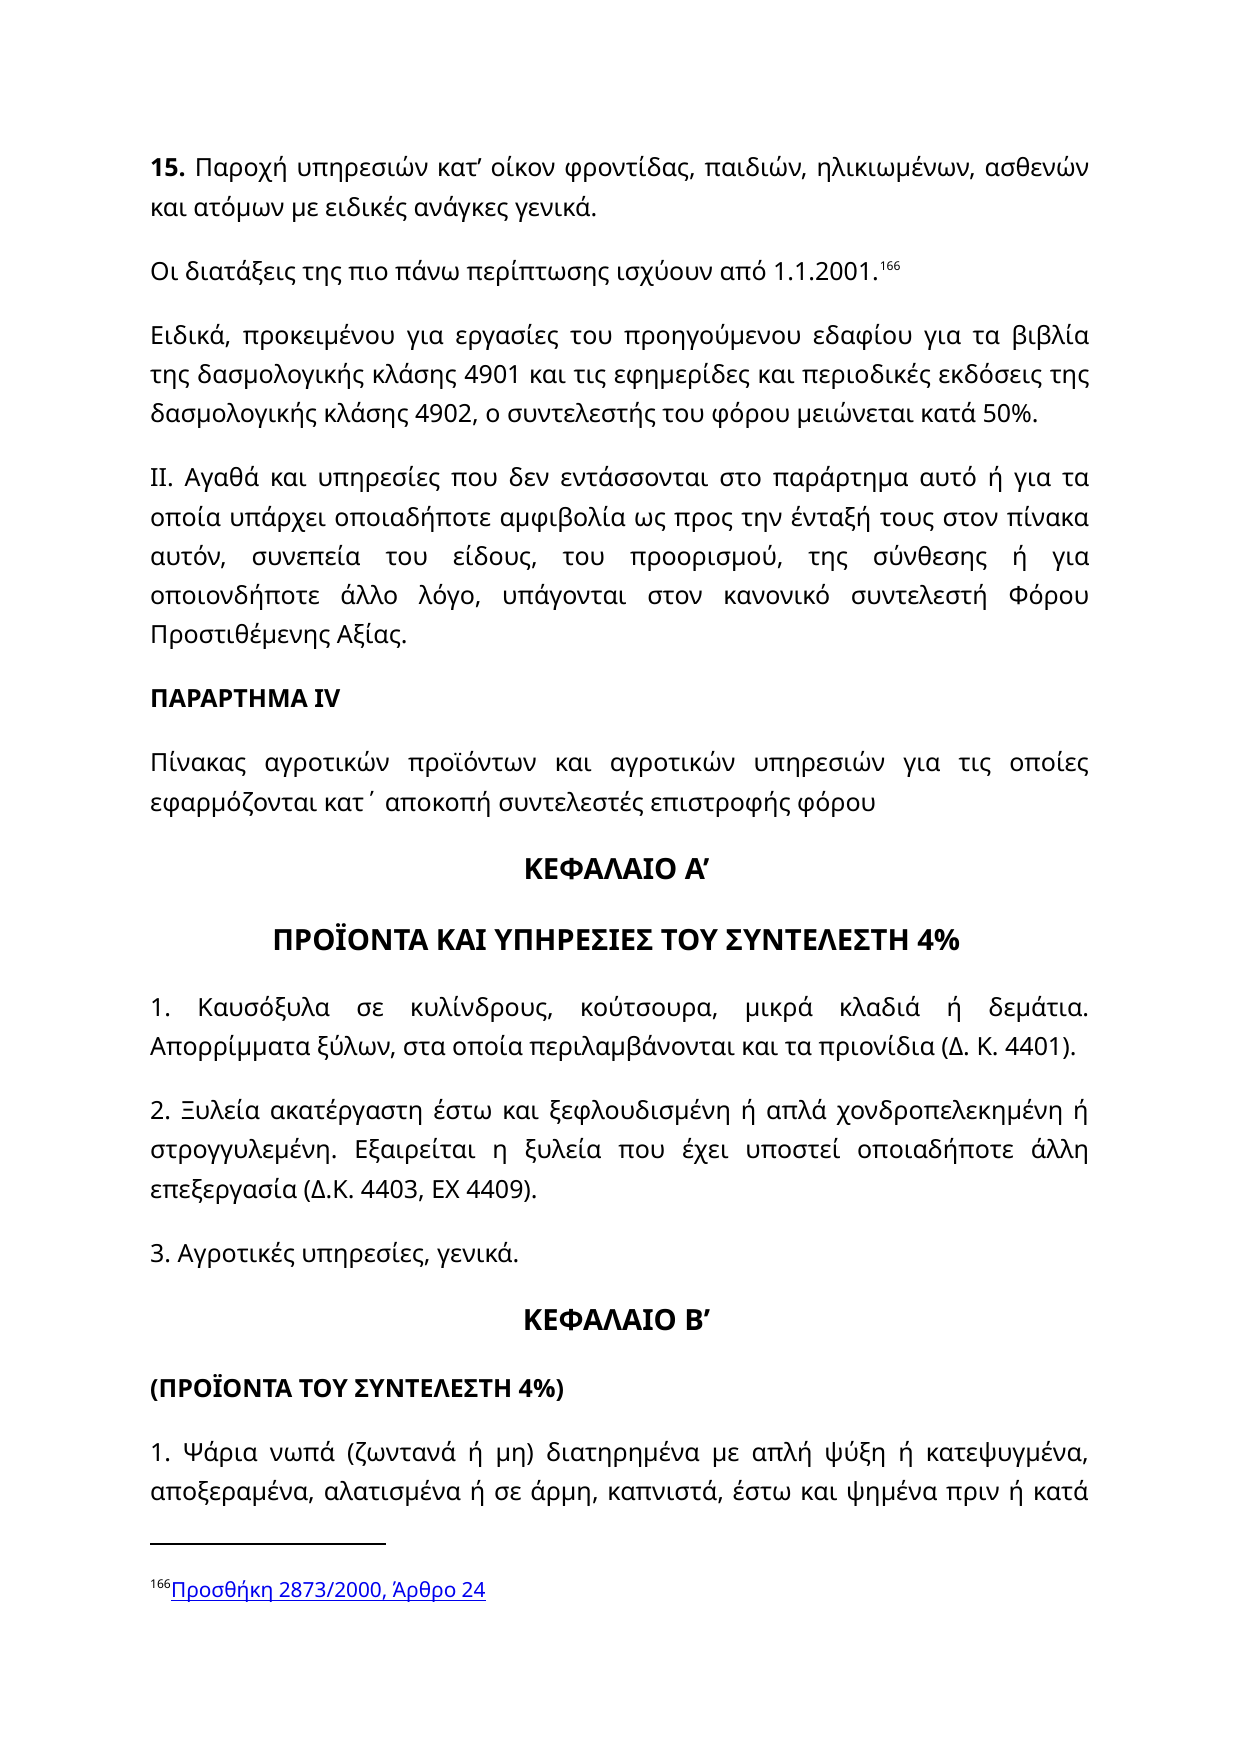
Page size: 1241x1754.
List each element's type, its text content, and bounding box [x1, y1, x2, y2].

text Πίνακας αγροτικών προϊόντων και αγροτικών υπηρεσιών για τις οποίες εφαρμόζονται κατ΄ αποκοπή συντελεστές επιστροφής φόρου [150, 745, 1090, 818]
text ΠΑΡΑΡΤΗΜΑ IV [150, 681, 1090, 715]
text Προσθήκη 2873/2000, Άρθρο 24 [150, 1576, 1090, 1604]
text Ειδικά, προκειμένου για εργασίες του προηγούμενου εδαφίου για τα βιβλία της δασμολογικής κλάσης 4901 και τις εφημερίδες και περιοδικές εκδόσεις της δασμολογικής κλάσης 4902, ο συντελεστής του φόρου μειώνεται κατά 50%. [150, 317, 1090, 430]
text II. Αγαθά και υπηρεσίες που δεν εντάσσονται στο παράρτημα αυτό ή για τα οποία υπάρχει οποιαδήποτε αμφιβολία ως προς την ένταξή τους στον πίνακα αυτόν, συνεπεία του είδους, του προορισμού, της σύνθεσης ή για οποιονδήποτε άλλο λόγο, υπάγονται στον κανονικό συντελεστή Φόρου Προστιθέμενης Αξίας. [150, 460, 1090, 651]
text 2. Ξυλεία ακατέργαστη έστω και ξεφλουδισμένη ή απλά χονδροπελεκημένη ή στρογγυλεμένη. Εξαιρείται η ξυλεία που έχει υποστεί οποιαδήποτε άλλη επεξεργασία (Δ.Κ. 4403, ΕΧ 4409). [150, 1093, 1090, 1205]
text 15. Παροχή υπηρεσιών κατ’ οίκον φροντίδας, παιδιών, ηλικιωμένων, ασθενών και ατόμων με ειδικές ανάγκες γενικά. [150, 150, 1090, 223]
subtitle ΠΡΟΪΟΝΤΑ ΚΑΙ ΥΠΗΡΕΣΙΕΣ ΤΟΥ ΣΥΝΤΕΛΕΣΤΗ 4% [150, 919, 1090, 959]
text (ΠΡΟΪΟΝΤΑ ΤΟΥ ΣΥΝΤΕΛΕΣΤΗ 4%) [150, 1370, 1090, 1404]
subtitle ΚΕΦΑΛΑΙΟ Α’ [150, 848, 1090, 888]
subtitle ΚΕΦΑΛΑΙΟ Β’ [150, 1299, 1090, 1339]
text 3. Αγροτικές υπηρεσίες, γενικά. [150, 1235, 1090, 1269]
text 1. Ψάρια νωπά (ζωντανά ή μη) διατηρημένα με απλή ψύξη ή κατεψυγμένα, αποξεραμένα, αλατισμένα ή σε άρμη, καπνιστά, έστω και ψημένα πριν ή κατά [150, 1434, 1090, 1508]
text 1. Καυσόξυλα σε κυλίνδρους, κούτσουρα, μικρά κλαδιά ή δεμάτια. Απορρίμματα ξύλων, στα οποία περιλαμβάνονται και τα πριονίδια (Δ. Κ. 4401). [150, 989, 1090, 1063]
text Οι διατάξεις της πιο πάνω περίπτωσης ισχύουν από 1.1.2001. [150, 253, 1090, 287]
